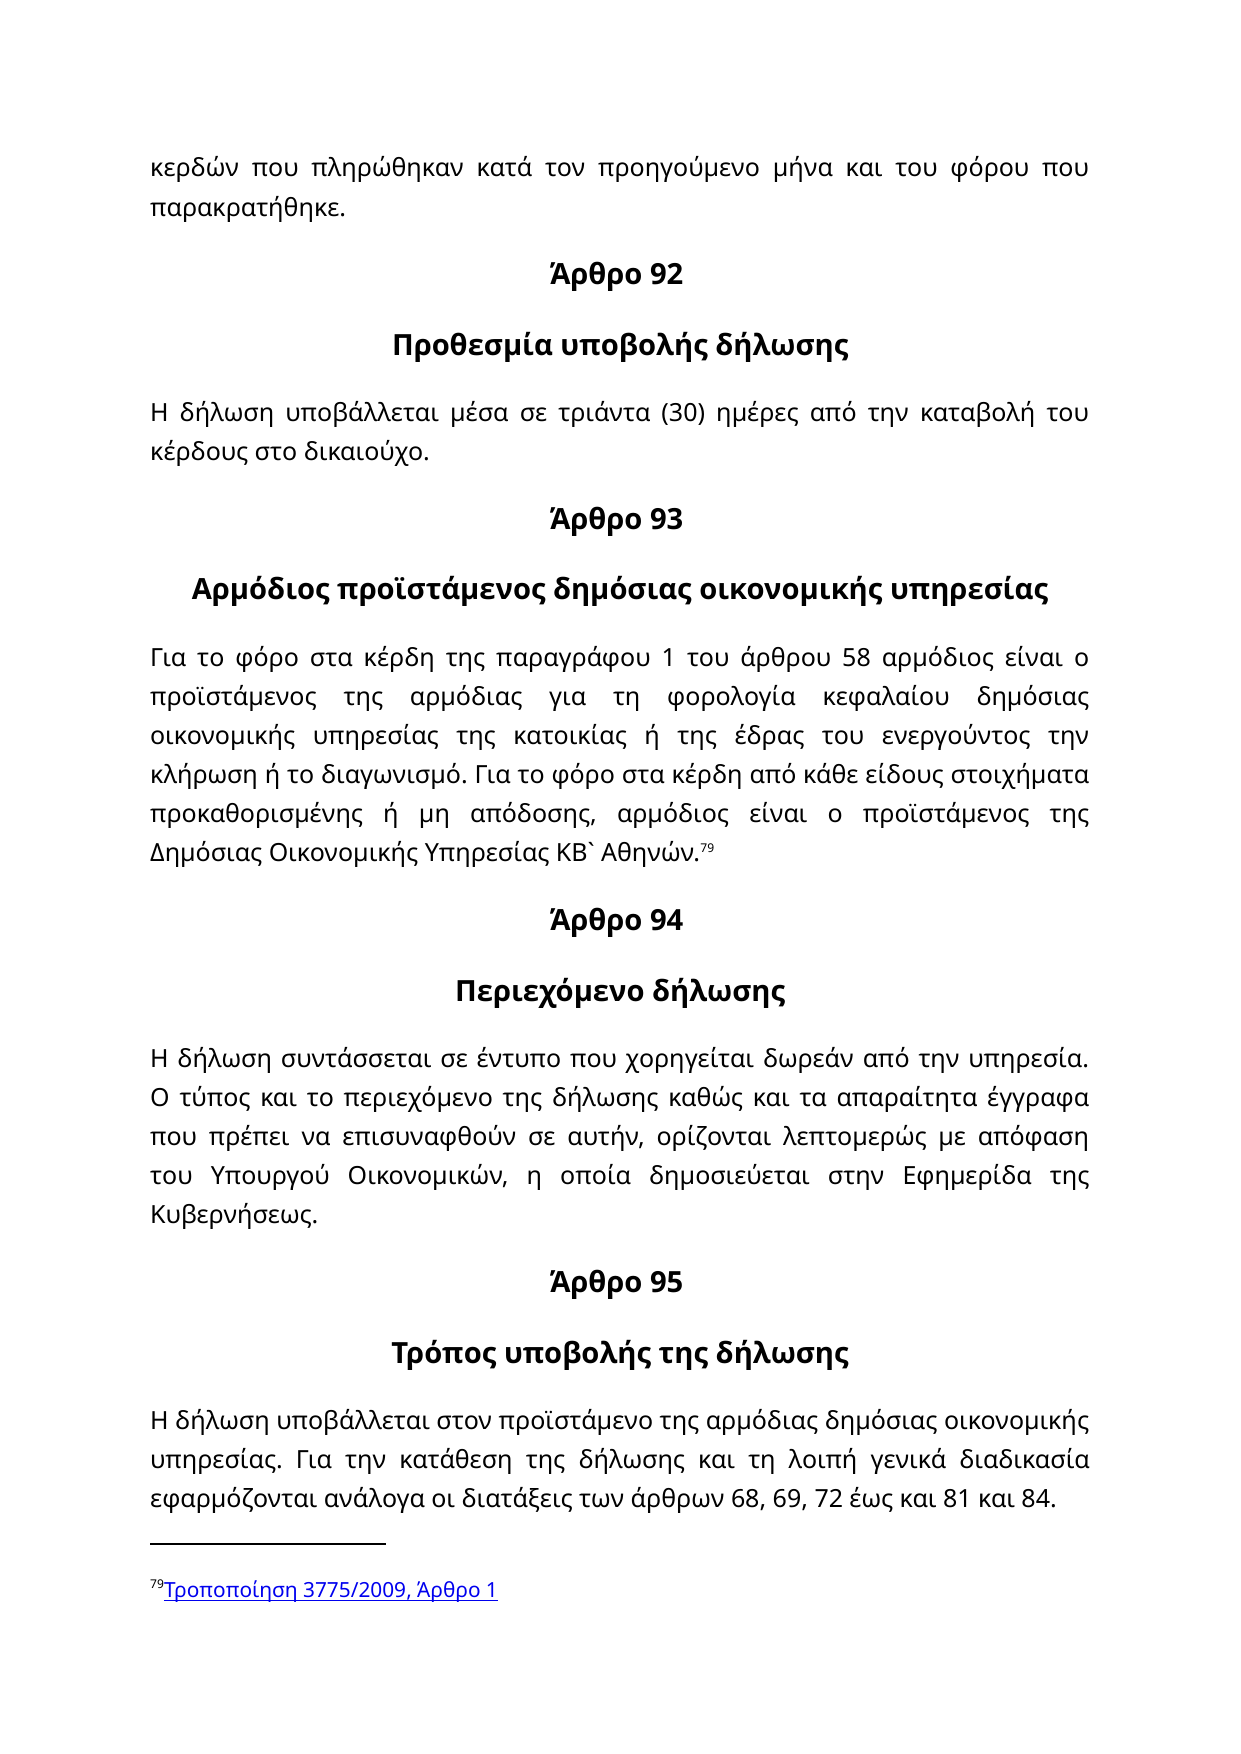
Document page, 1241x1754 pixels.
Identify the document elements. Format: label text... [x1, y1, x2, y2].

text Η δήλωση υποβάλλεται μέσα σε τριάντα (30) ημέρες από την καταβολή του κέρδους στο δικαιούχο. [150, 394, 1090, 468]
subtitle Προθεσμία υποβολής δήλωσης [150, 324, 1090, 364]
subtitle Άρθρο 95 [150, 1261, 1090, 1301]
text Για το φόρο στα κέρδη της παραγράφου 1 του άρθρου 58 αρμόδιος είναι ο προϊστάμενος της αρμόδιας για τη φορολογία κεφαλαίου δημόσιας οικονομικής υπηρεσίας της κατοικίας ή της έδρας του ενεργούντος την κλήρωση ή το διαγωνισμό. Για το φόρο στα κέρδη από κάθε είδους στοιχήματα προκαθορισμένης ή μη απόδοσης, αρμόδιος είναι ο προϊστάμενος της Δημόσιας Οικονομικής Υπηρεσίας KB` Αθηνών. [150, 639, 1090, 869]
subtitle Άρθρο 94 [150, 899, 1090, 939]
subtitle Περιεχόμενο δήλωσης [150, 970, 1090, 1009]
subtitle Τρόπος υποβολής της δήλωσης [150, 1332, 1090, 1372]
text κερδών που πληρώθηκαν κατά τον προηγούμενο μήνα και του φόρου που παρακρατήθηκε. [150, 150, 1090, 223]
subtitle Άρθρο 93 [150, 498, 1090, 538]
subtitle Άρθρο 92 [150, 253, 1090, 293]
text Τροποποίηση 3775/2009, Άρθρο 1 [150, 1576, 1090, 1604]
subtitle Αρμόδιος προϊστάμενος δημόσιας οικονομικής υπηρεσίας [150, 568, 1090, 608]
text Η δήλωση συντάσσεται σε έντυπο που χορηγείται δωρεάν από την υπηρεσία. Ο τύπος και το περιεχόμενο της δήλωσης καθώς και τα απαραίτητα έγγραφα που πρέπει να επισυναφθούν σε αυτήν, ορίζονται λεπτομερώς με απόφαση του Υπουργού Οικονομικών, η οποία δημοσιεύεται στην Εφημερίδα της Κυβερνήσεως. [150, 1040, 1090, 1231]
text Η δήλωση υποβάλλεται στον προϊστάμενο της αρμόδιας δημόσιας οικονομικής υπηρεσίας. Για την κατάθεση της δήλωσης και τη λοιπή γενικά διαδικασία εφαρμόζονται ανάλογα οι διατάξεις των άρθρων 68, 69, 72 έως και 81 και 84. [150, 1402, 1090, 1515]
